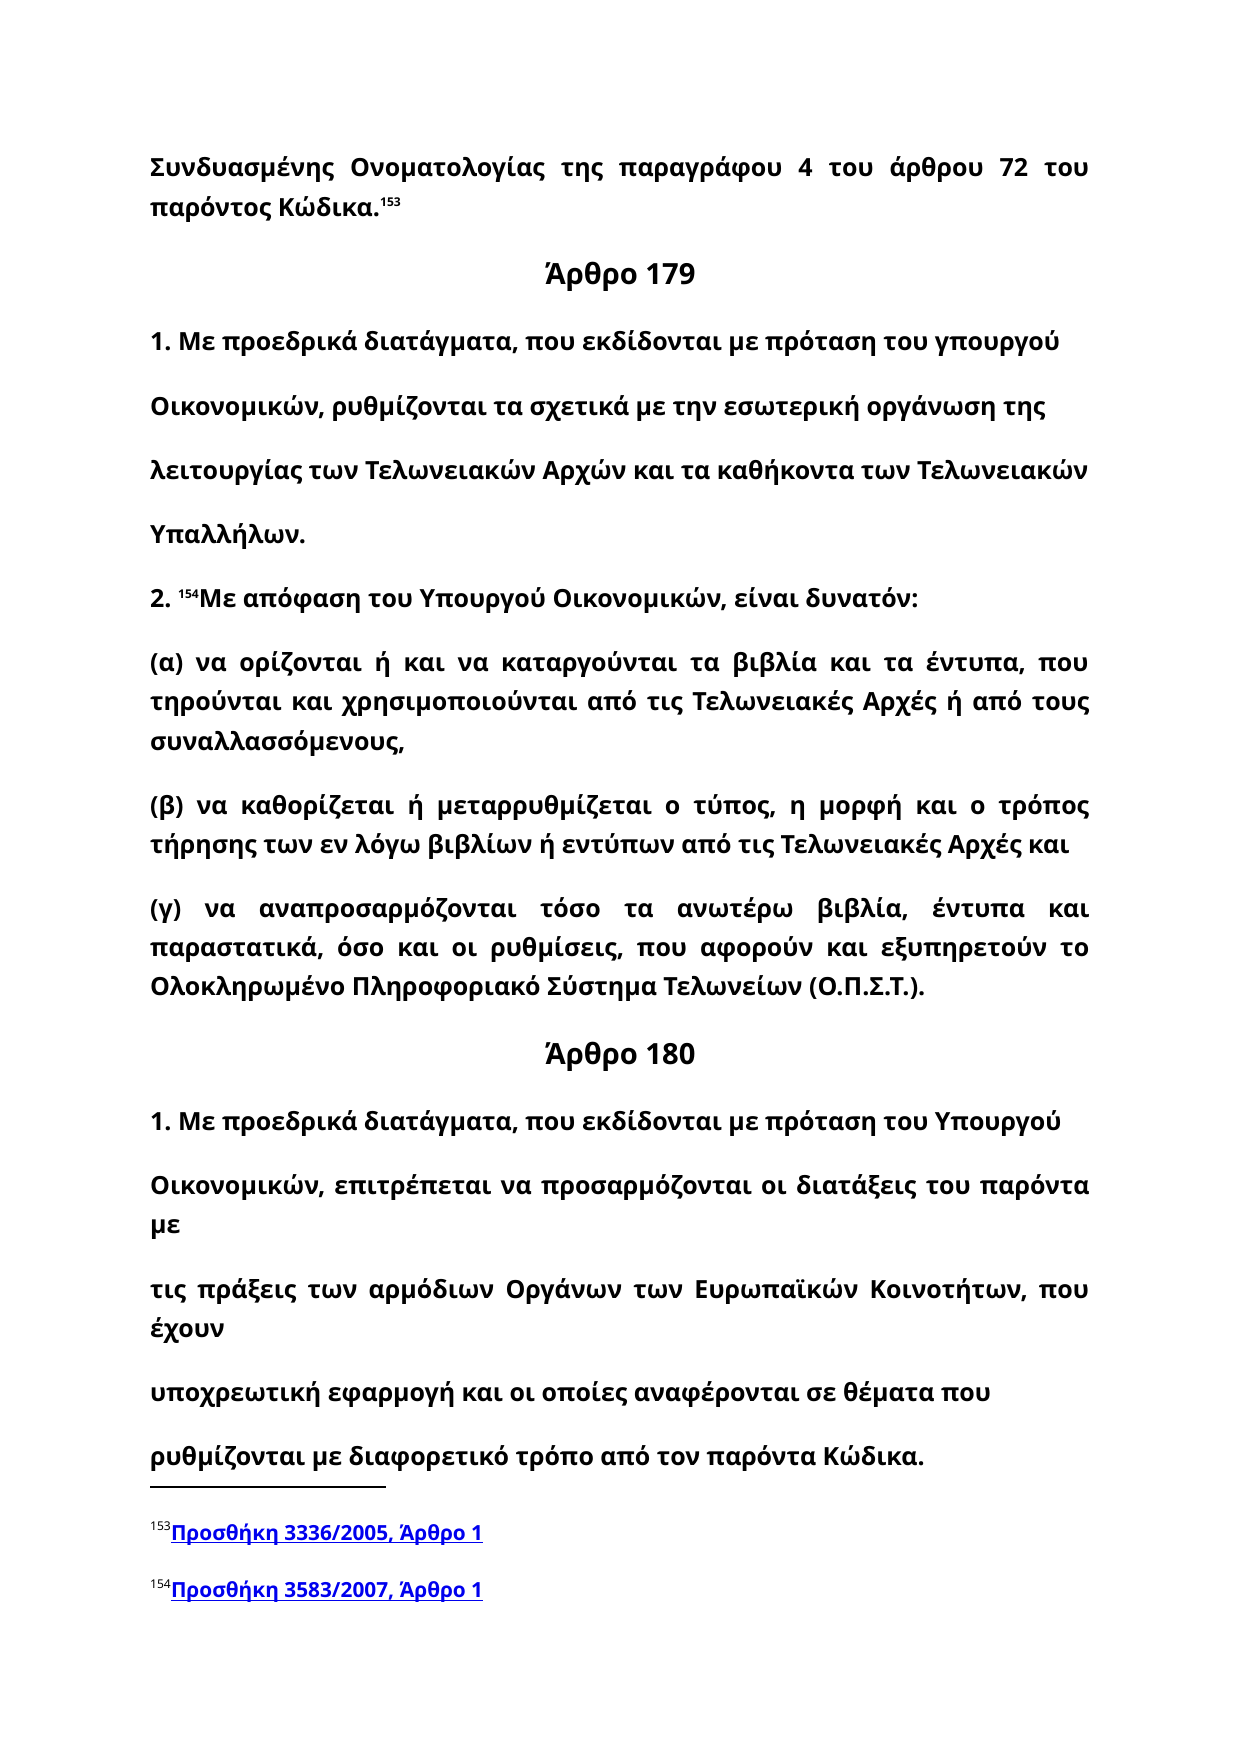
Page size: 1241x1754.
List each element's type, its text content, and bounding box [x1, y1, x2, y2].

text Οικονομικών, επιτρέπεται να προσαρμόζονται οι διατάξεις του παρόντα με [150, 1168, 1090, 1241]
text υποχρεωτική εφαρμογή και οι οποίες αναφέρονται σε θέματα που [150, 1374, 1090, 1409]
text 1. Με προεδρικά διατάγματα, που εκδίδονται με πρόταση του γπουργού [150, 324, 1090, 358]
text λειτουργίας των Τελωνειακών Αρχών και τα καθήκοντα των Τελωνειακών [150, 452, 1090, 486]
text 2. Με απόφαση του Υπουργού Οικονομικών, είναι δυνατόν: [150, 581, 1090, 615]
subtitle Άρθρο 180 [150, 1033, 1090, 1073]
text (γ) να αναπροσαρμόζονται τόσο τα ανωτέρω βιβλία, έντυπα και παραστατικά, όσο και οι ρυθμίσεις, που αφορούν και εξυπηρετούν το Ολοκληρωμένο Πληροφοριακό Σύστημα Τελωνείων (Ο.Π.Σ.Τ.). [150, 891, 1090, 1003]
text 1. Με προεδρικά διατάγματα, που εκδίδονται με πρόταση του Υπουργού [150, 1104, 1090, 1138]
text Υπαλλήλων. [150, 516, 1090, 551]
text τις πράξεις των αρμόδιων Οργάνων των Ευρωπαϊκών Κοινοτήτων, που έχουν [150, 1271, 1090, 1344]
text ρυθμίζονται με διαφορετικό τρόπο από τον παρόντα Κώδικα. [150, 1439, 1090, 1473]
subtitle Άρθρο 179 [150, 253, 1090, 293]
text (α) να ορίζονται ή και να καταργούνται τα βιβλία και τα έντυπα, που τηρούνται και χρησιμοποιούνται από τις Τελωνειακές Αρχές ή από τους συναλλασσόμενους, [150, 645, 1090, 757]
text Συνδυασμένης Ονοματολογίας της παραγράφου 4 του άρθρου 72 του παρόντος Κώδικα. [150, 150, 1090, 223]
text (β) να καθορίζεται ή μεταρρυθμίζεται ο τύπος, η μορφή και ο τρόπος τήρησης των εν λόγω βιβλίων ή εντύπων από τις Τελωνειακές Αρχές και [150, 787, 1090, 861]
text Προσθήκη 3336/2005, Άρθρο 1 [150, 1518, 1090, 1546]
text Οικονομικών, ρυθμίζονται τα σχετικά με την εσωτερική οργάνωση της [150, 388, 1090, 422]
text Προσθήκη 3583/2007, Άρθρο 1 [150, 1576, 1090, 1604]
